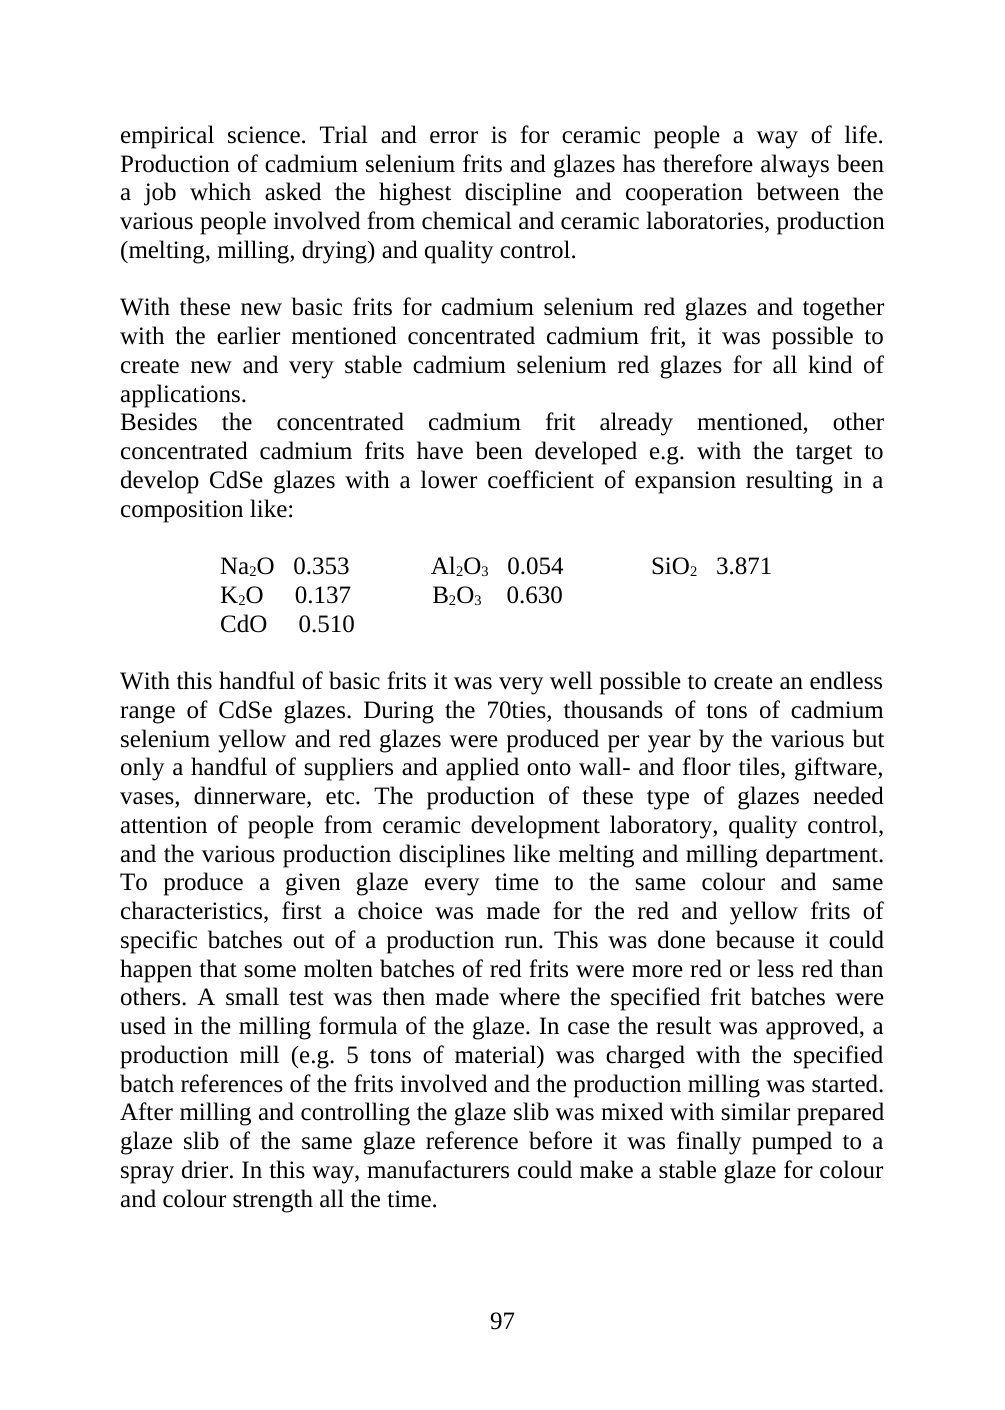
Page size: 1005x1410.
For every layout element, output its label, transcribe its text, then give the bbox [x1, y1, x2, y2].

text Na2O 0.353 Al2O3 0.054 SiO2 3.871 [176, 551, 885, 580]
text Besides the concentrated cadmium frit already mentioned, other concentrated cadmium frits have been developed e.g. with the target to develop CdSe glazes with a lower coefficient of expansion resulting in a composition like: [120, 407, 885, 522]
text With these new basic frits for cadmium selenium red glazes and together with the earlier mentioned concentrated cadmium frit, it was possible to create new and very stable cadmium selenium red glazes for all kind of applications. [120, 292, 885, 407]
text With this handful of basic frits it was very well possible to create an endless range of CdSe glazes. During the 70ties, thousands of tons of cadmium selenium yellow and red glazes were produced per year by the various but only a handful of suppliers and applied onto wall- and floor tiles, giftware, vases, dinnerware, etc. The production of these type of glazes needed attention of people from ceramic development laboratory, quality control, and the various production disciplines like melting and milling department. To produce a given glaze every time to the same colour and same characteristics, first a choice was made for the red and yellow frits of specific batches out of a production run. This was done because it could happen that some molten batches of red frits were more red or less red than others. A small test was then made where the specified frit batches were used in the milling formula of the glaze. In case the result was approved, a production mill (e.g. 5 tons of material) was charged with the specified batch references of the frits involved and the production milling was started. After milling and controlling the glaze slib was mixed with similar prepared glaze slib of the same glaze reference before it was finally pumped to a spray drier. In this way, manufacturers could make a stable glaze for colour and colour strength all the time. [120, 666, 885, 1212]
text K2O 0.137 B2O3 0.630 [176, 580, 885, 609]
text CdO 0.510 [176, 609, 885, 637]
text empirical science. Trial and error is for ceramic people a way of life. Production of cadmium selenium frits and glazes has therefore always been a job which asked the highest discipline and cooperation between the various people involved from chemical and ceramic laboratories, production (melting, milling, drying) and quality control. [120, 120, 885, 264]
